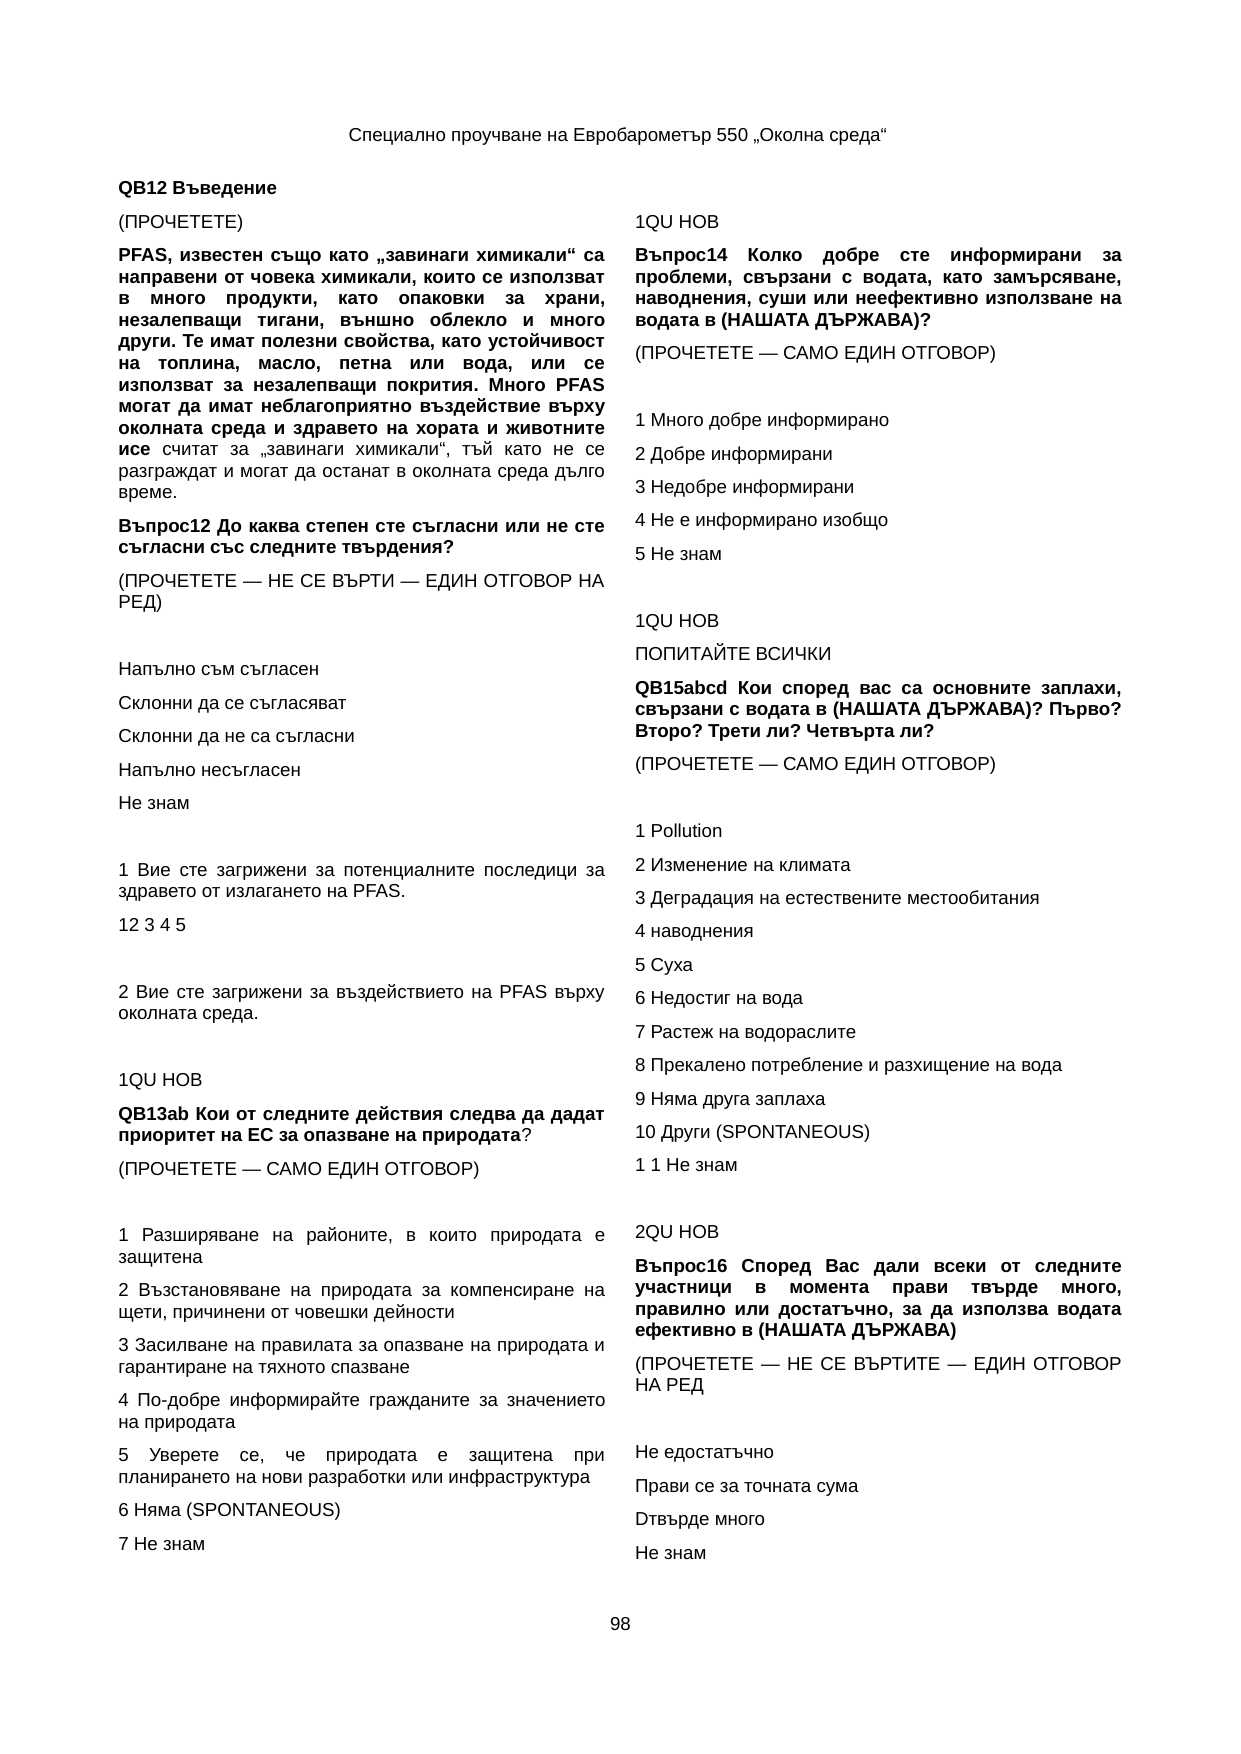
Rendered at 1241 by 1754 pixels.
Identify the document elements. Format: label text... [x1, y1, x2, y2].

text (ПРОЧЕТЕТЕ — САМО ЕДИН ОТГОВОР) [635, 342, 1122, 364]
text (ПРОЧЕТЕТЕ — САМО ЕДИН ОТГОВОР) [118, 1157, 605, 1179]
text 1 1 Не знам [635, 1154, 1122, 1176]
text QB12 Въведение [118, 177, 605, 199]
text (ПРОЧЕТЕТЕ) [118, 211, 605, 232]
text 2 Изменение на климата [635, 853, 1122, 875]
text Прави се за точната сума [635, 1474, 1122, 1496]
text 5 Суха [635, 954, 1122, 975]
text ПОПИТАЙТЕ ВСИЧКИ [635, 643, 1122, 664]
text Склонни да се съгласяват [118, 691, 605, 713]
text QB13ab Кои от следните действия следва да дадат приоритет на ЕС за опазване на природата? [118, 1102, 605, 1146]
text Склонни да не са съгласни [118, 725, 605, 746]
text Dтвърде много [635, 1508, 1122, 1529]
text 7 Растеж на водораслите [635, 1021, 1122, 1042]
text 3 Засилване на правилата за опазване на природата и гарантиране на тяхното спазване [118, 1334, 605, 1377]
text 1QU НОВ [635, 609, 1122, 631]
text 5 Не знам [635, 543, 1122, 564]
text 3 Деградация на естествените местообитания [635, 887, 1122, 908]
text 5 Уверете се, че природата е защитена при планирането на нови разработки или инфраструктура [118, 1444, 605, 1487]
text Не знам [635, 1541, 1122, 1563]
text Не знам [118, 792, 605, 813]
text Напълно съм съгласен [118, 658, 605, 679]
text 8 Прекалено потребление и разхищение на вода [635, 1054, 1122, 1076]
text Напълно несъгласен [118, 758, 605, 780]
text Не едостатъчно [635, 1441, 1122, 1463]
text (ПРОЧЕТЕТЕ — САМО ЕДИН ОТГОВОР) [635, 753, 1122, 774]
text 6 Недостиг на вода [635, 987, 1122, 1009]
text 6 Няма (SPONTANEOUS) [118, 1499, 605, 1521]
text 3 Недобре информирани [635, 476, 1122, 497]
text (ПРОЧЕТЕТЕ — НЕ СЕ ВЪРТИТЕ — ЕДИН ОТГОВОР НА РЕД [635, 1353, 1122, 1396]
text Въпрос12 До каква степен сте съгласни или не сте съгласни със следните твърдения? [118, 514, 605, 558]
text 10 Други (SPONTANEOUS) [635, 1121, 1122, 1142]
text 1 Разширяване на районите, в които природата е защитена [118, 1224, 605, 1267]
text 4 Не е информирано изобщо [635, 509, 1122, 531]
text 1 Вие сте загрижени за потенциалните последици за здравето от излагането на PFAS. [118, 859, 605, 902]
text 1 Pollution [635, 820, 1122, 841]
text 2 Добре информирани [635, 442, 1122, 464]
text 1QU НОВ [635, 211, 1122, 232]
text 7 Не знам [118, 1533, 605, 1554]
text QB15abcd Кои според вас са основните заплахи, свързани с водата в (НАШАТА ДЪРЖАВА)? Първо? Второ? Трети ли? Четвърта ли? [635, 676, 1122, 741]
text 4 наводнения [635, 920, 1122, 942]
text 9 Няма друга заплаха [635, 1087, 1122, 1109]
text Въпрос16 Според Вас дали всеки от следните участници в момента прави твърде много, правилно или достатъчно, за да използва водата ефективно в (НАШАТА ДЪРЖАВА) [635, 1254, 1122, 1341]
text 2 Възстановяване на природата за компенсиране на щети, причинени от човешки дейности [118, 1279, 605, 1322]
text 1 Много добре информирано [635, 409, 1122, 431]
text 2 Вие сте загрижени за въздействието на PFAS върху околната среда. [118, 981, 605, 1024]
text 4 По-добре информирайте гражданите за значението на природата [118, 1389, 605, 1432]
text 1QU НОВ [118, 1069, 605, 1091]
text (ПРОЧЕТЕТЕ — НЕ СЕ ВЪРТИ — ЕДИН ОТГОВОР НА РЕД) [118, 569, 605, 613]
text Въпрос14 Колко добре сте информирани за проблеми, свързани с водата, като замърсяване, наводнения, суши или неефективно използване на водата в (НАШАТА ДЪРЖАВА)? [635, 244, 1122, 330]
text 12 3 4 5 [118, 914, 605, 935]
text PFAS, известен също като „завинаги химикали“ са направени от човека химикали, които се използват в много продукти, като опаковки за храни, незалепващи тигани, външно облекло и много други. Те имат полезни свойства, като устойчивост на топлина, масло, петна или вода, или се използват за незалепващи покрития. Много PFAS могат да имат неблагоприятно въздействие върху околната среда и здравето на хората и животните исе считат за „завинаги химикали“, тъй като не се разграждат и могат да останат в околната среда дълго време. [118, 244, 605, 503]
text 2QU НОВ [635, 1221, 1122, 1243]
